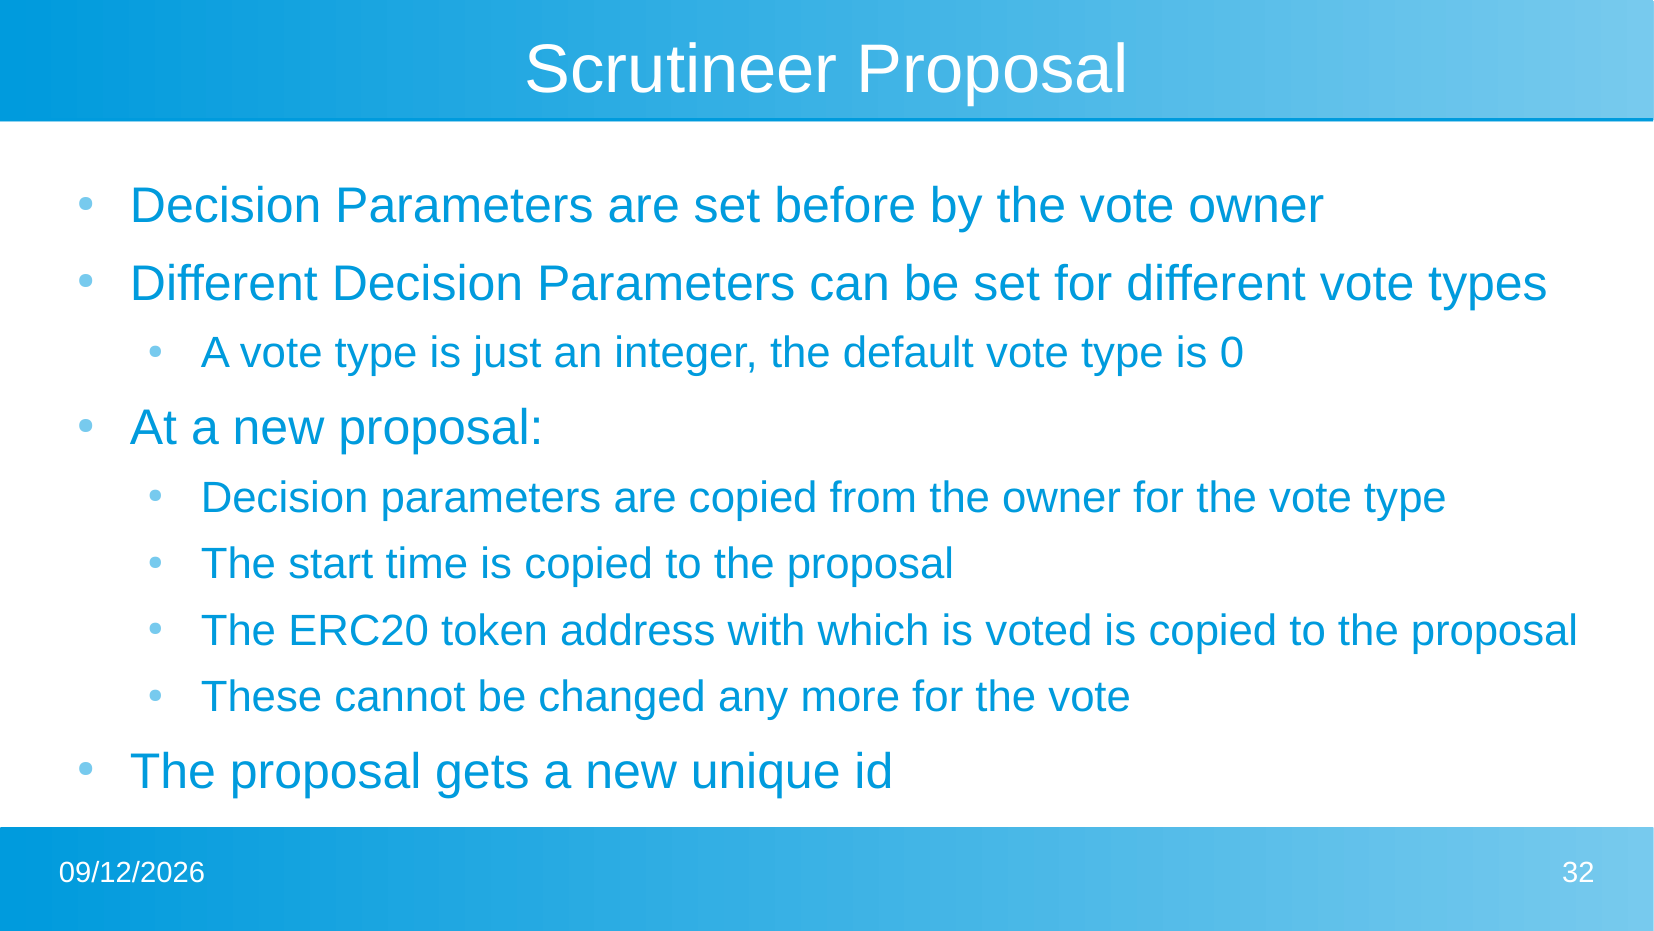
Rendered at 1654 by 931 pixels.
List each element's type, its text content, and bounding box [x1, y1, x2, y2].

title Scrutineer Proposal [59, 29, 1595, 108]
list Decision Parameters are set before by the vote owner Different Decision Parameters can be set for different vote types A vote type is just an integer, the default vote type is 0 At a new proposal: Decision parameters are copied from the owner for the vote type The start time is copied to the proposal The ERC20 token address with which is voted is copied to the proposal These cannot be changed any more for the vote The proposal gets a new unique id [59, 177, 1595, 768]
